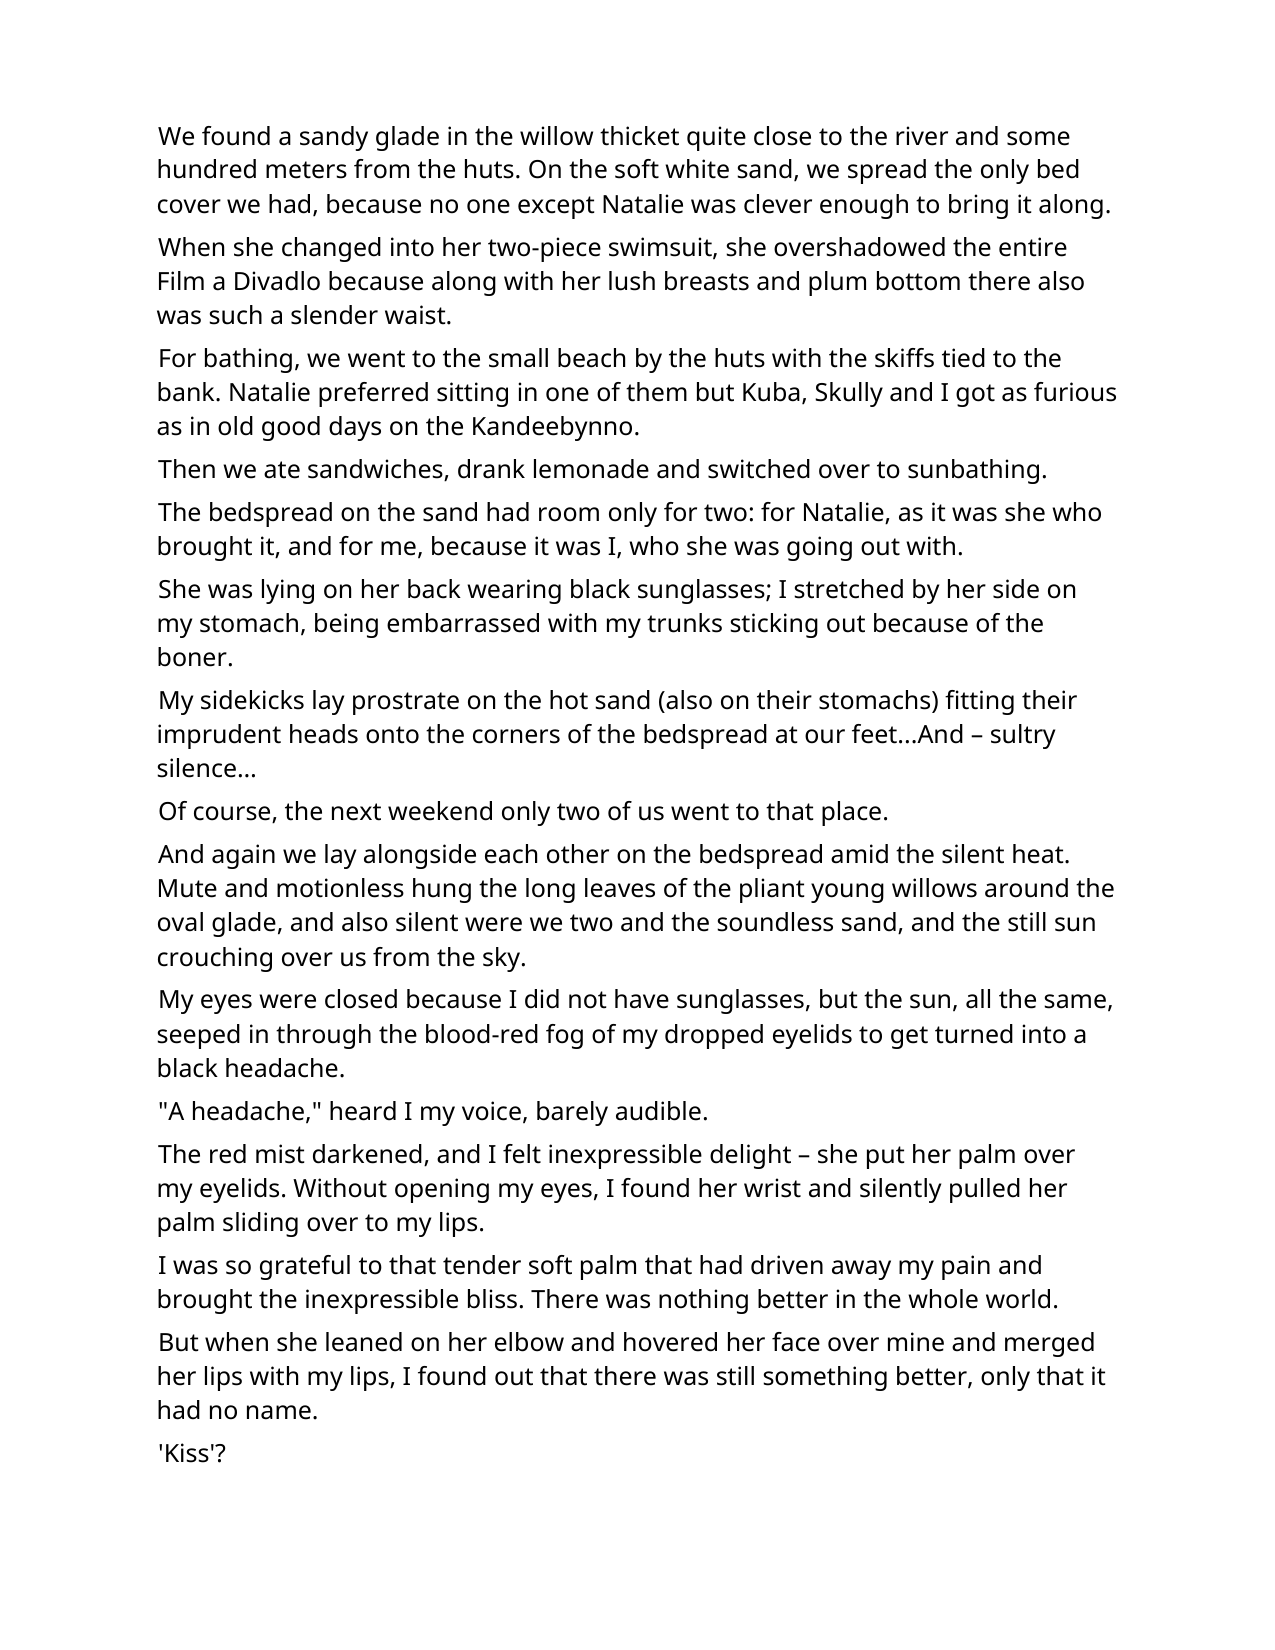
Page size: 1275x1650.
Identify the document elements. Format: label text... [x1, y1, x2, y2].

text We found a sandy glade in the willow thicket quite close to the river and some hundred meters from the huts. On the soft white sand, we spread the only bed cover we had, because no one except Natalie was clever enough to bring it along. [156, 118, 1118, 220]
text Then we ate sandwiches, drank lemonade and switched over to sunbathing. [156, 452, 1118, 486]
text The red mist darkened, and I felt inexpressible delight – she put her palm over my eyelids. Without opening my eyes, I found her wrist and silently pulled her palm sliding over to my lips. [156, 1136, 1118, 1238]
text The bedspread on the sand had room only for two: for Natalie, as it was she who brought it, and for me, because it was I, who she was going out with. [156, 494, 1118, 563]
text My sidekicks lay prostrate on the hot sand (also on their stomachs) fitting their imprudent heads onto the corners of the bedspread at our feet...And – sultry silence… [156, 683, 1118, 785]
text But when she leaned on her elbow and hovered her face over mine and merged her lips with my lips, I found out that there was still something better, only that it had no name. [156, 1324, 1118, 1427]
text She was lying on her back wearing black sunglasses; I stretched by her side on my stomach, being embarrassed with my trunks sticking out because of the boner. [156, 572, 1118, 674]
text Of course, the next weekend only two of us went to that place. [156, 794, 1118, 828]
text When she changed into her two-piece swimsuit, she overshadowed the entire Film a Divadlo because along with her lush breasts and plum bottom there also was such a slender waist. [156, 229, 1118, 331]
text For bathing, we went to the small beach by the huts with the skiffs tied to the bank. Natalie preferred sitting in one of them but Kuba, Skully and I got as furious as in old good days on the Kandeebynno. [156, 340, 1118, 443]
text 'Kiss'? [156, 1436, 1118, 1470]
text And again we lay alongside each other on the bedspread amid the silent heat. Mute and motionless hung the long leaves of the pliant young willows around the oval glade, and also silent were we two and the soundless sand, and the still sun crouching over us from the sky. [156, 837, 1118, 973]
text My eyes were closed because I did not have sunglasses, but the sun, all the same, seeped in through the blood-red fog of my dropped eyelids to get turned into a black headache. [156, 982, 1118, 1084]
text I was so grateful to that tender soft palm that had driven away my pain and brought the inexpressible bliss. There was nothing better in the whole world. [156, 1247, 1118, 1316]
text "A headache," heard I my voice, barely audible. [156, 1093, 1118, 1127]
